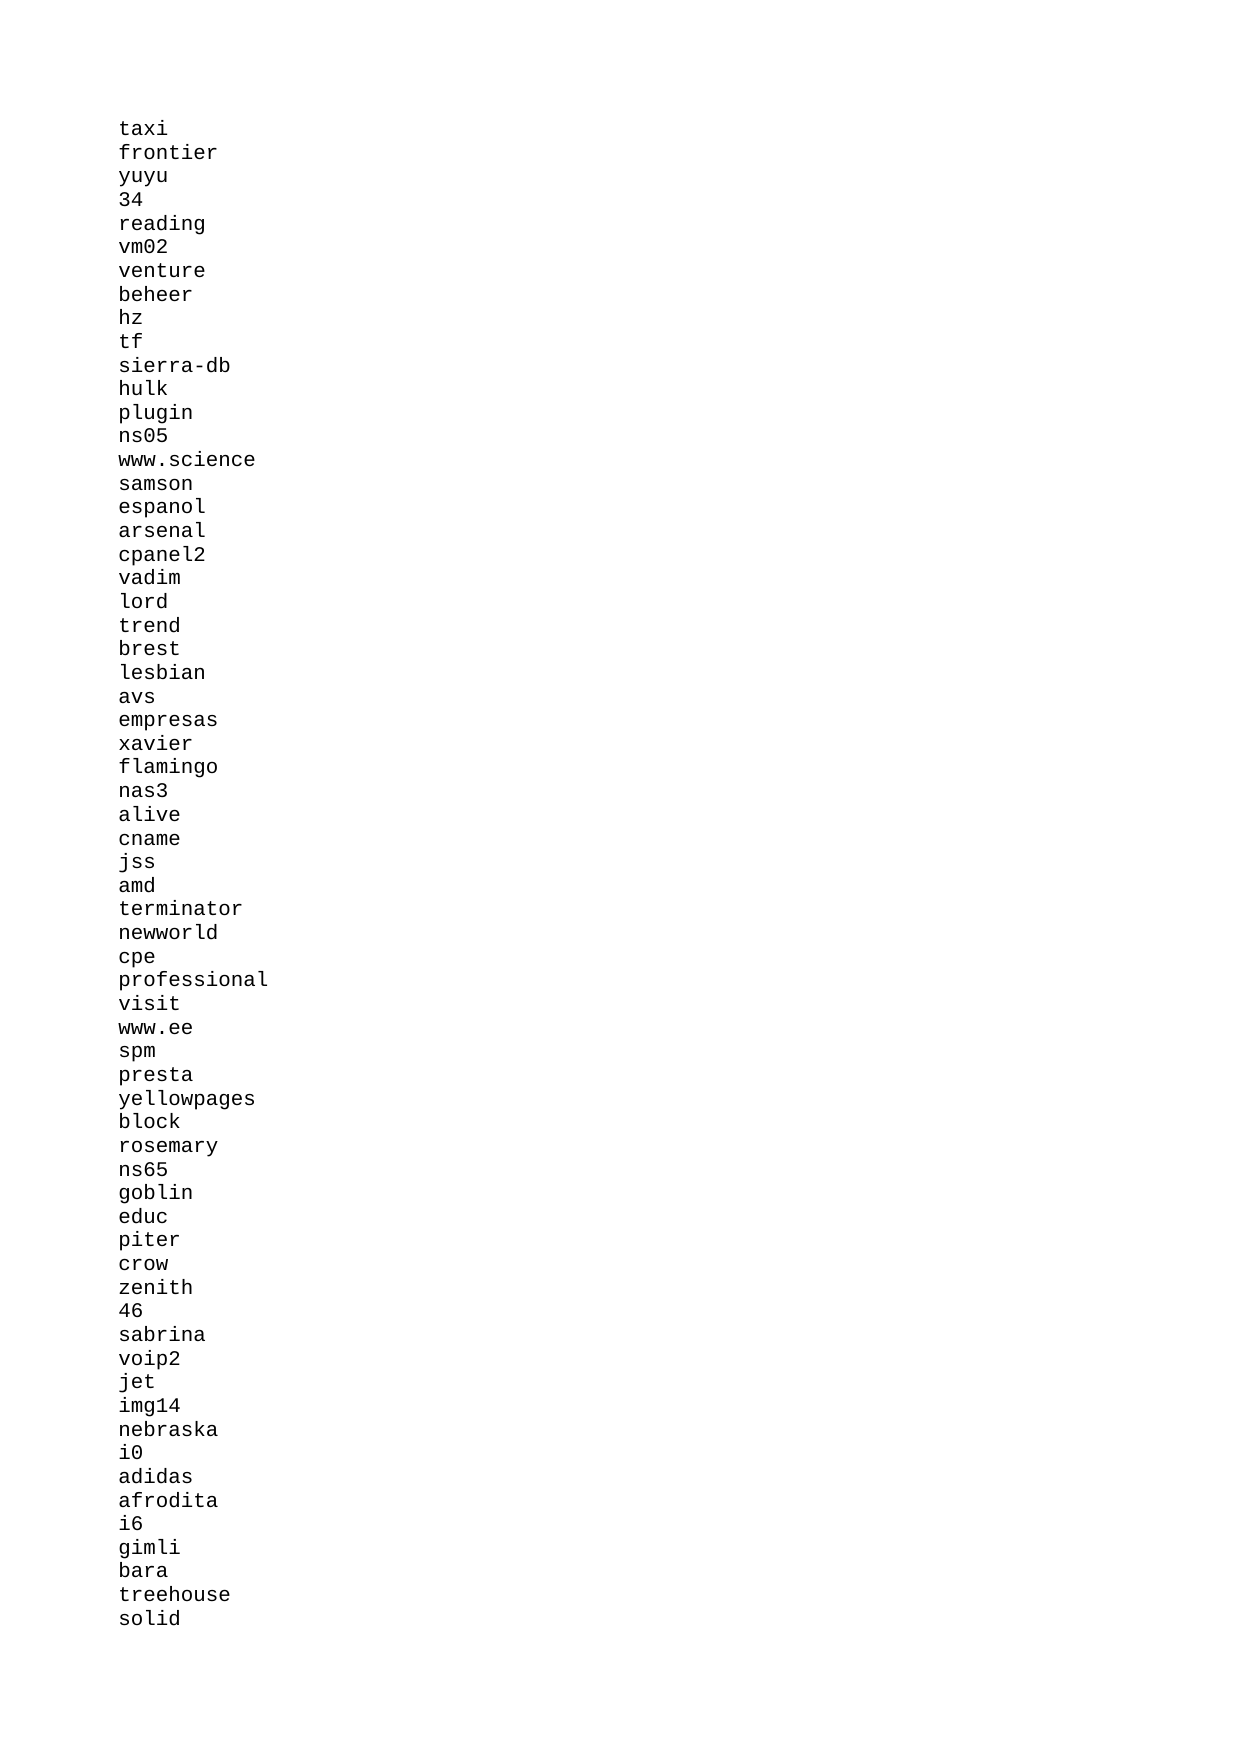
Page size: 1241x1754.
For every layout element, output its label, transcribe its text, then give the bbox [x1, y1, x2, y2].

text i6 [118, 1513, 1122, 1537]
text professional [118, 969, 1122, 993]
text nebraska [118, 1419, 1122, 1442]
text venture [118, 260, 1122, 284]
text crow [118, 1253, 1122, 1277]
text hz [118, 307, 1122, 331]
text gimli [118, 1537, 1122, 1561]
text cpe [118, 946, 1122, 969]
text empresas [118, 709, 1122, 733]
text yuyu [118, 165, 1122, 189]
text afrodita [118, 1489, 1122, 1513]
text rosemary [118, 1135, 1122, 1158]
text avs [118, 686, 1122, 709]
text frontier [118, 142, 1122, 165]
text hulk [118, 378, 1122, 402]
text ns05 [118, 426, 1122, 449]
text yellowpages [118, 1088, 1122, 1111]
text goblin [118, 1182, 1122, 1206]
text zenith [118, 1277, 1122, 1300]
text treehouse [118, 1584, 1122, 1608]
text cpanel2 [118, 544, 1122, 567]
text 46 [118, 1300, 1122, 1324]
text vm02 [118, 236, 1122, 260]
text adidas [118, 1466, 1122, 1489]
text solid [118, 1608, 1122, 1631]
text beheer [118, 284, 1122, 307]
text cname [118, 827, 1122, 851]
text sabrina [118, 1324, 1122, 1348]
text trend [118, 615, 1122, 638]
text piter [118, 1229, 1122, 1253]
text presta [118, 1064, 1122, 1088]
text vadim [118, 567, 1122, 591]
text lesbian [118, 662, 1122, 686]
text plugin [118, 402, 1122, 426]
text bara [118, 1561, 1122, 1584]
text samson [118, 473, 1122, 496]
text 34 [118, 189, 1122, 213]
text sierra-db [118, 354, 1122, 378]
text ns65 [118, 1158, 1122, 1182]
text tf [118, 331, 1122, 354]
text reading [118, 213, 1122, 236]
text newworld [118, 922, 1122, 946]
text www.science [118, 449, 1122, 473]
text jet [118, 1371, 1122, 1395]
text arsenal [118, 520, 1122, 544]
text xavier [118, 733, 1122, 757]
text terminator [118, 898, 1122, 922]
text espanol [118, 496, 1122, 520]
text educ [118, 1206, 1122, 1229]
text www.ee [118, 1017, 1122, 1040]
text visit [118, 993, 1122, 1017]
text nas3 [118, 780, 1122, 804]
text spm [118, 1040, 1122, 1064]
text brest [118, 638, 1122, 662]
text jss [118, 851, 1122, 875]
text amd [118, 875, 1122, 898]
text alive [118, 804, 1122, 827]
text i0 [118, 1442, 1122, 1466]
text lord [118, 591, 1122, 615]
text voip2 [118, 1348, 1122, 1371]
text block [118, 1111, 1122, 1135]
text flamingo [118, 757, 1122, 780]
text img14 [118, 1395, 1122, 1419]
text taxi [118, 118, 1122, 142]
